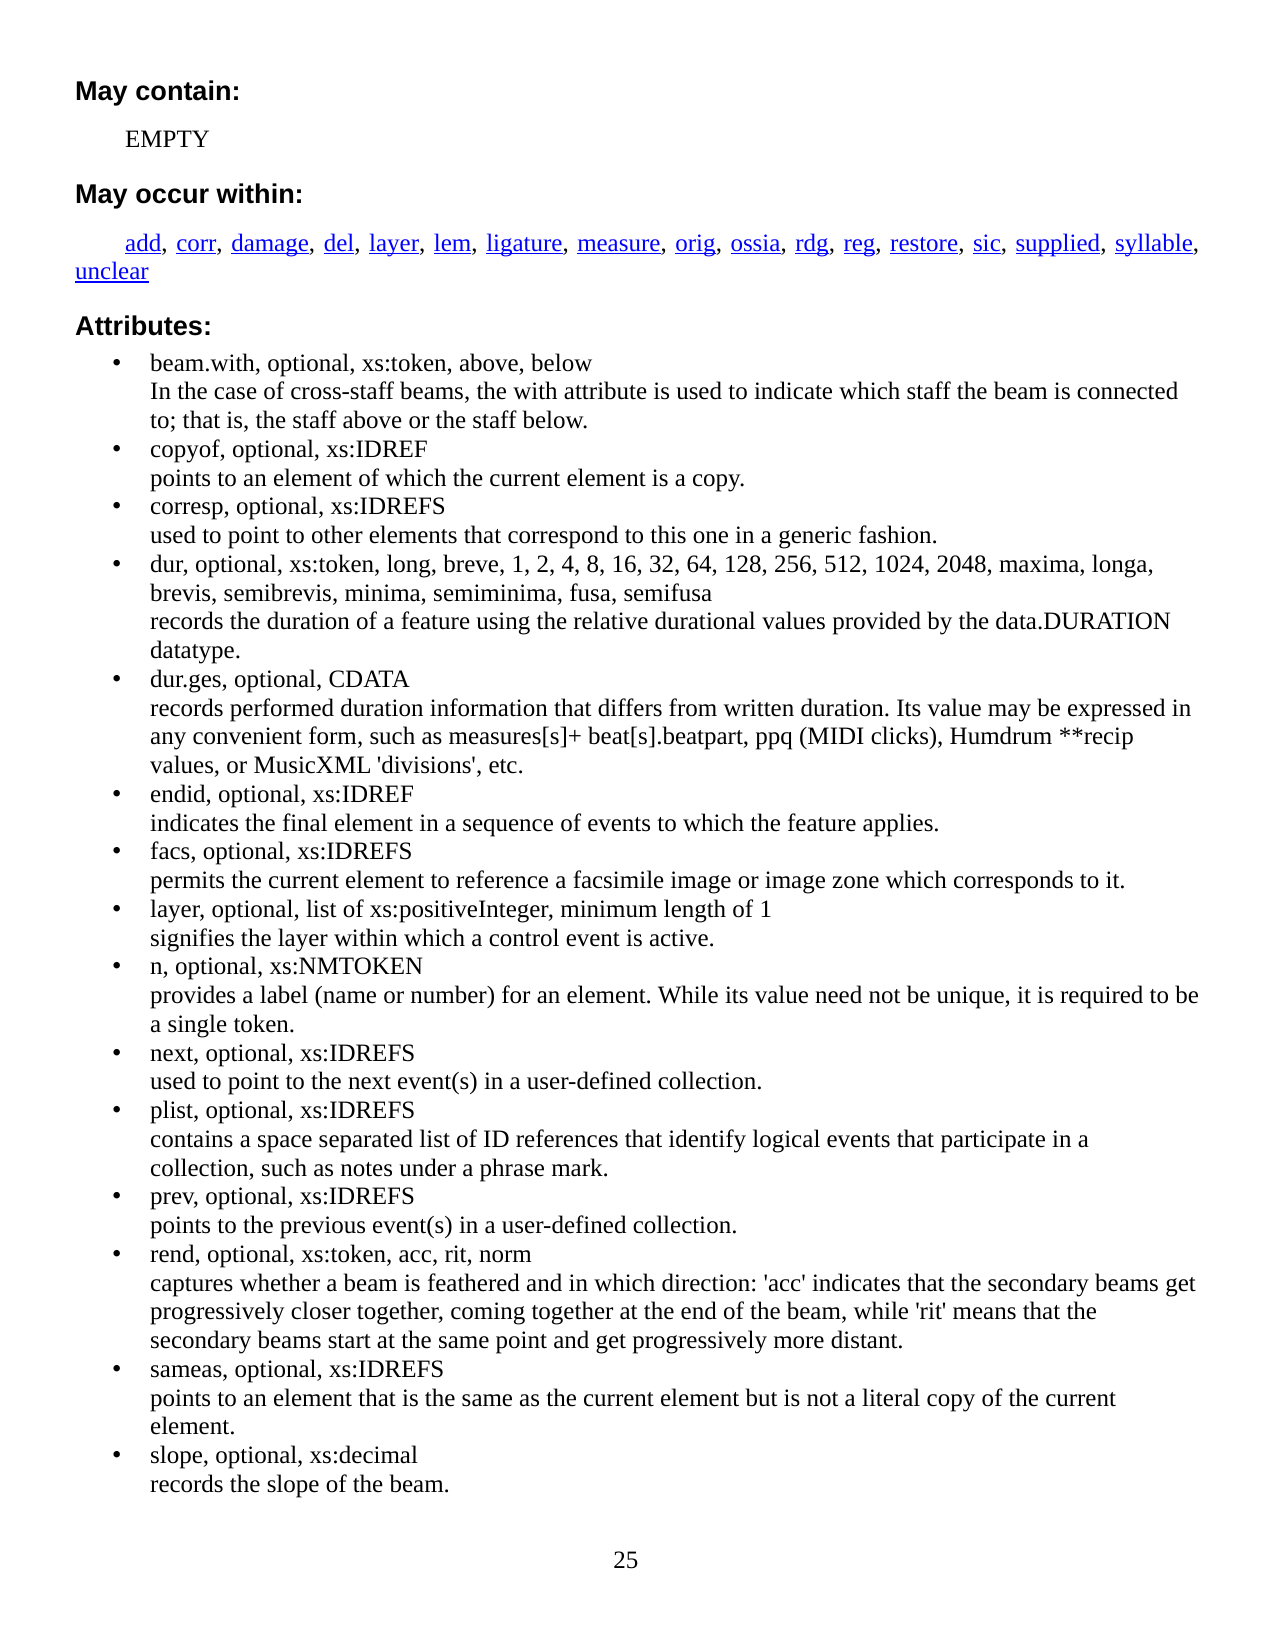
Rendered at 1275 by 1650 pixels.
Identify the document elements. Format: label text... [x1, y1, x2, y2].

list copyof, optional, xs:IDREF points to an element of which the current element is a copy. [112, 434, 1200, 491]
subtitle May contain: [75, 75, 1200, 106]
list sameas, optional, xs:IDREFS points to an element that is the same as the current element but is not a literal copy of the current element. [112, 1354, 1200, 1440]
list plist, optional, xs:IDREFS contains a space separated list of ID references that identify logical events that participate in a collection, such as notes under a phrase mark. [112, 1095, 1200, 1181]
list corresp, optional, xs:IDREFS used to point to other elements that correspond to this one in a generic fashion. [112, 491, 1200, 549]
text add, corr, damage, del, layer, lem, ligature, measure, orig, ossia, rdg, reg, restore, sic, supplied, syllable, unclear [75, 228, 1200, 285]
subtitle Attributes: [75, 310, 1200, 341]
list n, optional, xs:NMTOKEN provides a label (name or number) for an element. While its value need not be unique, it is required to be a single token. [112, 951, 1200, 1038]
list dur.ges, optional, CDATA records performed duration information that differs from written duration. Its value may be expressed in any convenient form, such as measures[s]+ beat[s].beatpart, ppq (MIDI clicks), Humdrum **recip values, or MusicXML 'divisions', etc. [112, 664, 1200, 779]
list endid, optional, xs:IDREF indicates the final element in a sequence of events to which the feature applies. [112, 779, 1200, 836]
subtitle May occur within: [75, 178, 1200, 209]
list slope, optional, xs:decimal records the slope of the beam. [112, 1440, 1200, 1498]
list dur, optional, xs:token, long, breve, 1, 2, 4, 8, 16, 32, 64, 128, 256, 512, 1024, 2048, maxima, longa, brevis, semibrevis, minima, semiminima, fusa, semifusa records the duration of a feature using the relative durational values provided by the data.DURATION datatype. [112, 549, 1200, 664]
list next, optional, xs:IDREFS used to point to the next event(s) in a user-defined collection. [112, 1038, 1200, 1095]
list layer, optional, list of xs:positiveInteger, minimum length of 1 signifies the layer within which a control event is active. [112, 894, 1200, 951]
list facs, optional, xs:IDREFS permits the current element to reference a facsimile image or image zone which corresponds to it. [112, 836, 1200, 894]
list rend, optional, xs:token, acc, rit, norm captures whether a beam is feathered and in which direction: 'acc' indicates that the secondary beams get progressively closer together, coming together at the end of the beam, while 'rit' means that the secondary beams start at the same point and get progressively more distant. [112, 1239, 1200, 1354]
list beam.with, optional, xs:token, above, below In the case of cross-staff beams, the with attribute is used to indicate which staff the beam is connected to; that is, the staff above or the staff below. [112, 348, 1200, 434]
text EMPTY [75, 124, 1200, 153]
list prev, optional, xs:IDREFS points to the previous event(s) in a user-defined collection. [112, 1181, 1200, 1239]
